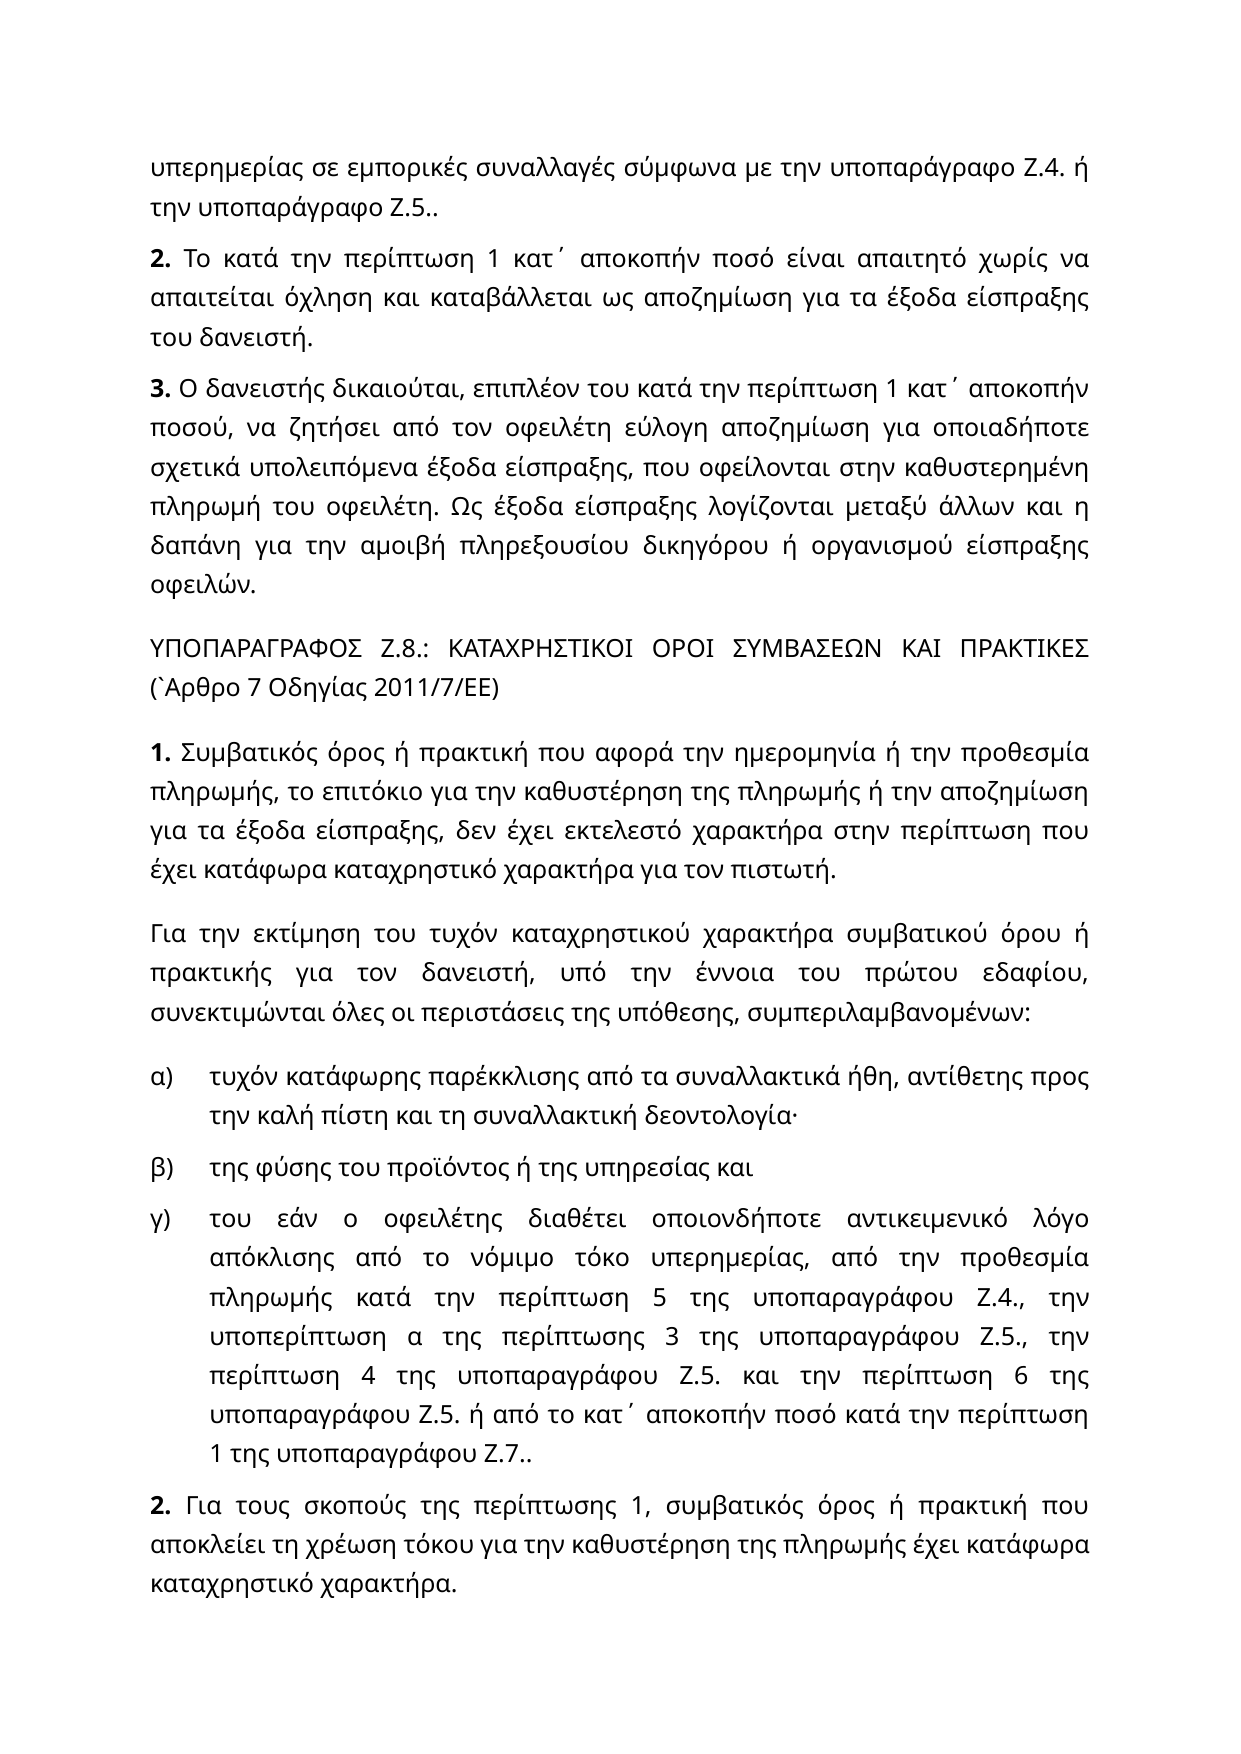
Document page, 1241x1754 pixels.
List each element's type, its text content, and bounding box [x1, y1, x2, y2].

text υπερημερίας σε εμπορικές συναλλαγές σύμφωνα με την υποπαράγραφο Ζ.4. ή την υποπαράγραφο Ζ.5.. [150, 150, 1090, 223]
text 1. Συμβατικός όρος ή πρακτική που αφορά την ημερομηνία ή την προθεσμία πληρωμής, το επιτόκιο για την καθυστέρηση της πληρωμής ή την αποζημίωση για τα έξοδα είσπραξης, δεν έχει εκτελεστό χαρακτήρα στην περίπτωση που έχει κατάφωρα καταχρηστικό χαρακτήρα για τον πιστωτή. [150, 734, 1090, 886]
text Για την εκτίμηση του τυχόν καταχρηστικού χαρακτήρα συμβατικού όρου ή πρακτικής για τον δανειστή, υπό την έννοια του πρώτου εδαφίου, συνεκτιμώνται όλες οι περιστάσεις της υπόθεσης, συμπεριλαμβανομένων: [150, 916, 1090, 1028]
list α) τυχόν κατάφωρης παρέκκλισης από τα συναλλακτικά ήθη, αντίθετης προς την καλή πίστη και τη συναλλακτική δεοντολογία· [150, 1058, 1090, 1132]
text ΥΠΟΠΑΡΑΓΡΑΦΟΣ Ζ.8.: ΚΑΤΑΧΡΗΣΤΙΚΟΙ ΟΡΟΙ ΣΥΜΒΑΣΕΩΝ ΚΑΙ ΠΡΑΚΤΙΚΕΣ (`Αρθρο 7 Οδηγίας 2011/7/ΕΕ) [150, 631, 1090, 704]
text 3. Ο δανειστής δικαιούται, επιπλέον του κατά την περίπτωση 1 κατ΄ αποκοπήν ποσού, να ζητήσει από τον οφειλέτη εύλογη αποζημίωση για οποιαδήποτε σχετικά υπολειπόμενα έξοδα είσπραξης, που οφείλονται στην καθυστερημένη πληρωμή του οφειλέτη. Ως έξοδα είσπραξης λογίζονται μεταξύ άλλων και η δαπάνη για την αμοιβή πληρεξουσίου δικηγόρου ή οργανισμού είσπραξης οφειλών. [150, 371, 1090, 601]
text 2. Για τους σκοπούς της περίπτωσης 1, συμβατικός όρος ή πρακτική που αποκλείει τη χρέωση τόκου για την καθυστέρηση της πληρωμής έχει κατάφωρα καταχρηστικό χαρακτήρα. [150, 1487, 1090, 1600]
list γ) του εάν ο οφειλέτης διαθέτει οποιονδήποτε αντικειμενικό λόγο απόκλισης από το νόμιμο τόκο υπερημερίας, από την προθεσμία πληρωμής κατά την περίπτωση 5 της υποπαραγράφου Ζ.4., την υποπερίπτωση α της περίπτωσης 3 της υποπαραγράφου Ζ.5., την περίπτωση 4 της υποπαραγράφου Ζ.5. και την περίπτωση 6 της υποπαραγράφου Ζ.5. ή από το κατ΄ αποκοπήν ποσό κατά την περίπτωση 1 της υποπαραγράφου Ζ.7.. [150, 1201, 1090, 1470]
list β) της φύσης του προϊόντος ή της υπηρεσίας και [150, 1149, 1090, 1183]
text 2. Το κατά την περίπτωση 1 κατ΄ αποκοπήν ποσό είναι απαιτητό χωρίς να απαιτείται όχληση και καταβάλλεται ως αποζημίωση για τα έξοδα είσπραξης του δανειστή. [150, 241, 1090, 353]
